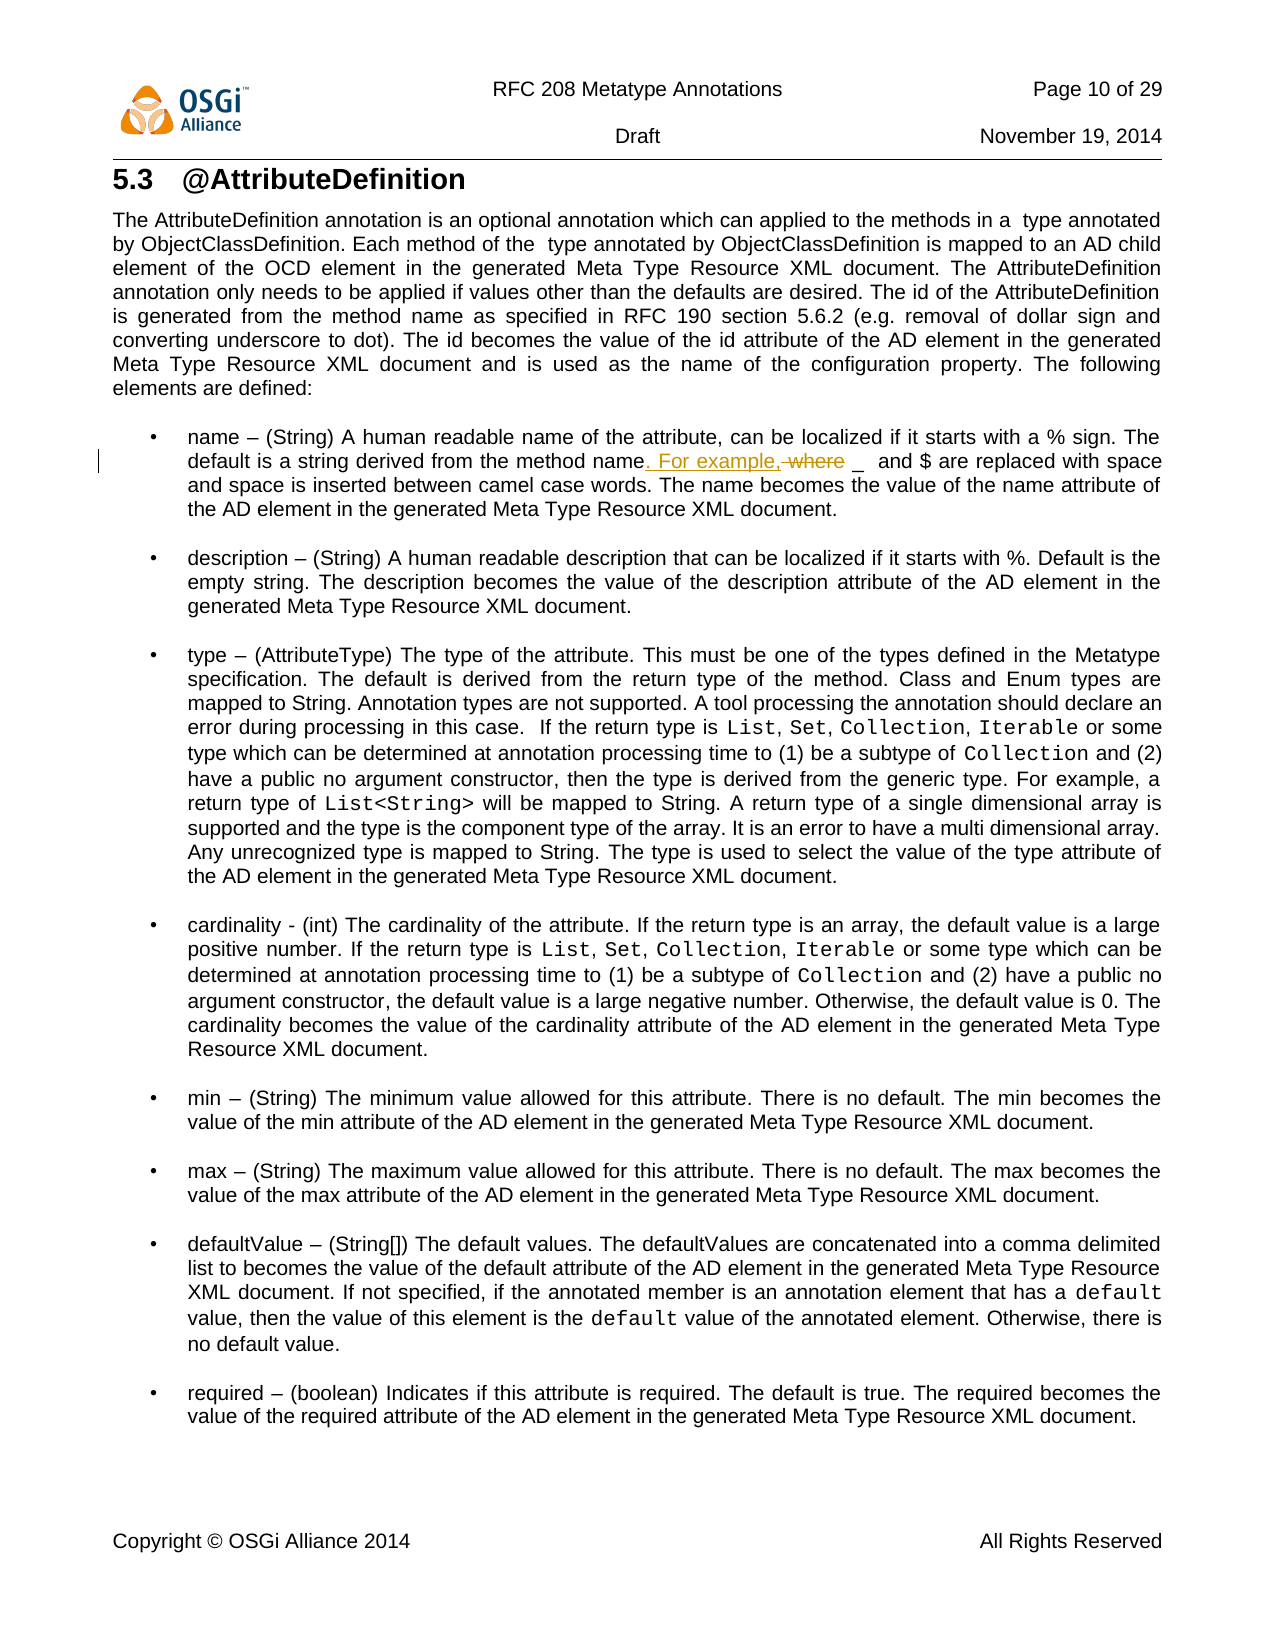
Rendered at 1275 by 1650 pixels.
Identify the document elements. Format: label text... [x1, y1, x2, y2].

list max – (String) The maximum value allowed for this attribute. There is no default. The max becomes the value of the max attribute of the AD element in the generated Meta Type Resource XML document. [150, 1159, 1162, 1207]
text The AttributeDefinition annotation is an optional annotation which can applied to the methods in a type annotated by ObjectClassDefinition. Each method of the type annotated by ObjectClassDefinition is mapped to an AD child element of the OCD element in the generated Meta Type Resource XML document. The AttributeDefinition annotation only needs to be applied if values other than the defaults are desired. The id of the AttributeDefinition is generated from the method name as specified in RFC 190 section 5.6.2 (e.g. removal of dollar sign and converting underscore to dot). The id becomes the value of the id attribute of the AD element in the generated Meta Type Resource XML document and is used as the name of the configuration property. The following elements are defined: [112, 208, 1162, 400]
list cardinality - (int) The cardinality of the attribute. If the return type is an array, the default value is a large positive number. If the return type is List, Set, Collection, Iterable or some type which can be determined at annotation processing time to (1) be a subtype of Collection and (2) have a public no argument constructor, the default value is a large negative number. Otherwise, the default value is 0. The cardinality becomes the value of the cardinality attribute of the AD element in the generated Meta Type Resource XML document. [150, 913, 1162, 1061]
list type – (AttributeType) The type of the attribute. This must be one of the types defined in the Metatype specification. The default is derived from the return type of the method. Class and Enum types are mapped to String. Annotation types are not supported. A tool processing the annotation should declare an error during processing in this case. If the return type is List, Set, Collection, Iterable or some type which can be determined at annotation processing time to (1) be a subtype of Collection and (2) have a public no argument constructor, then the type is derived from the generic type. For example, a return type of List<String> will be mapped to String. A return type of a single dimensional array is supported and the type is the component type of the array. It is an error to have a multi dimensional array. Any unrecognized type is mapped to String. The type is used to select the value of the type attribute of the AD element in the generated Meta Type Resource XML document. [150, 643, 1162, 888]
list min – (String) The minimum value allowed for this attribute. There is no default. The min becomes the value of the min attribute of the AD element in the generated Meta Type Resource XML document. [150, 1086, 1162, 1134]
list description – (String) A human readable description that can be localized if it starts with %. Default is the empty string. The description becomes the value of the description attribute of the AD element in the generated Meta Type Resource XML document. [150, 546, 1162, 618]
list defaultValue – (String[]) The default values. The defaultValues are concatenated into a comma delimited list to becomes the value of the default attribute of the AD element in the generated Meta Type Resource XML document. If not specified, if the annotated member is an annotation element that has a default value, then the value of this element is the default value of the annotated element. Otherwise, there is no default value. [150, 1232, 1162, 1355]
list name – (String) A human readable name of the attribute, can be localized if it starts with a % sign. The default is a string derived from the method name. For example, _ and $ are replaced with space and space is inserted between camel case words. The name becomes the value of the name attribute of the AD element in the generated Meta Type Resource XML document. [150, 425, 1162, 521]
picture [113, 78, 257, 142]
list required – (boolean) Indicates if this attribute is required. The default is true. The required becomes the value of the required attribute of the AD element in the generated Meta Type Resource XML document. [150, 1380, 1162, 1428]
subtitle @AttributeDefinition [112, 160, 1162, 196]
